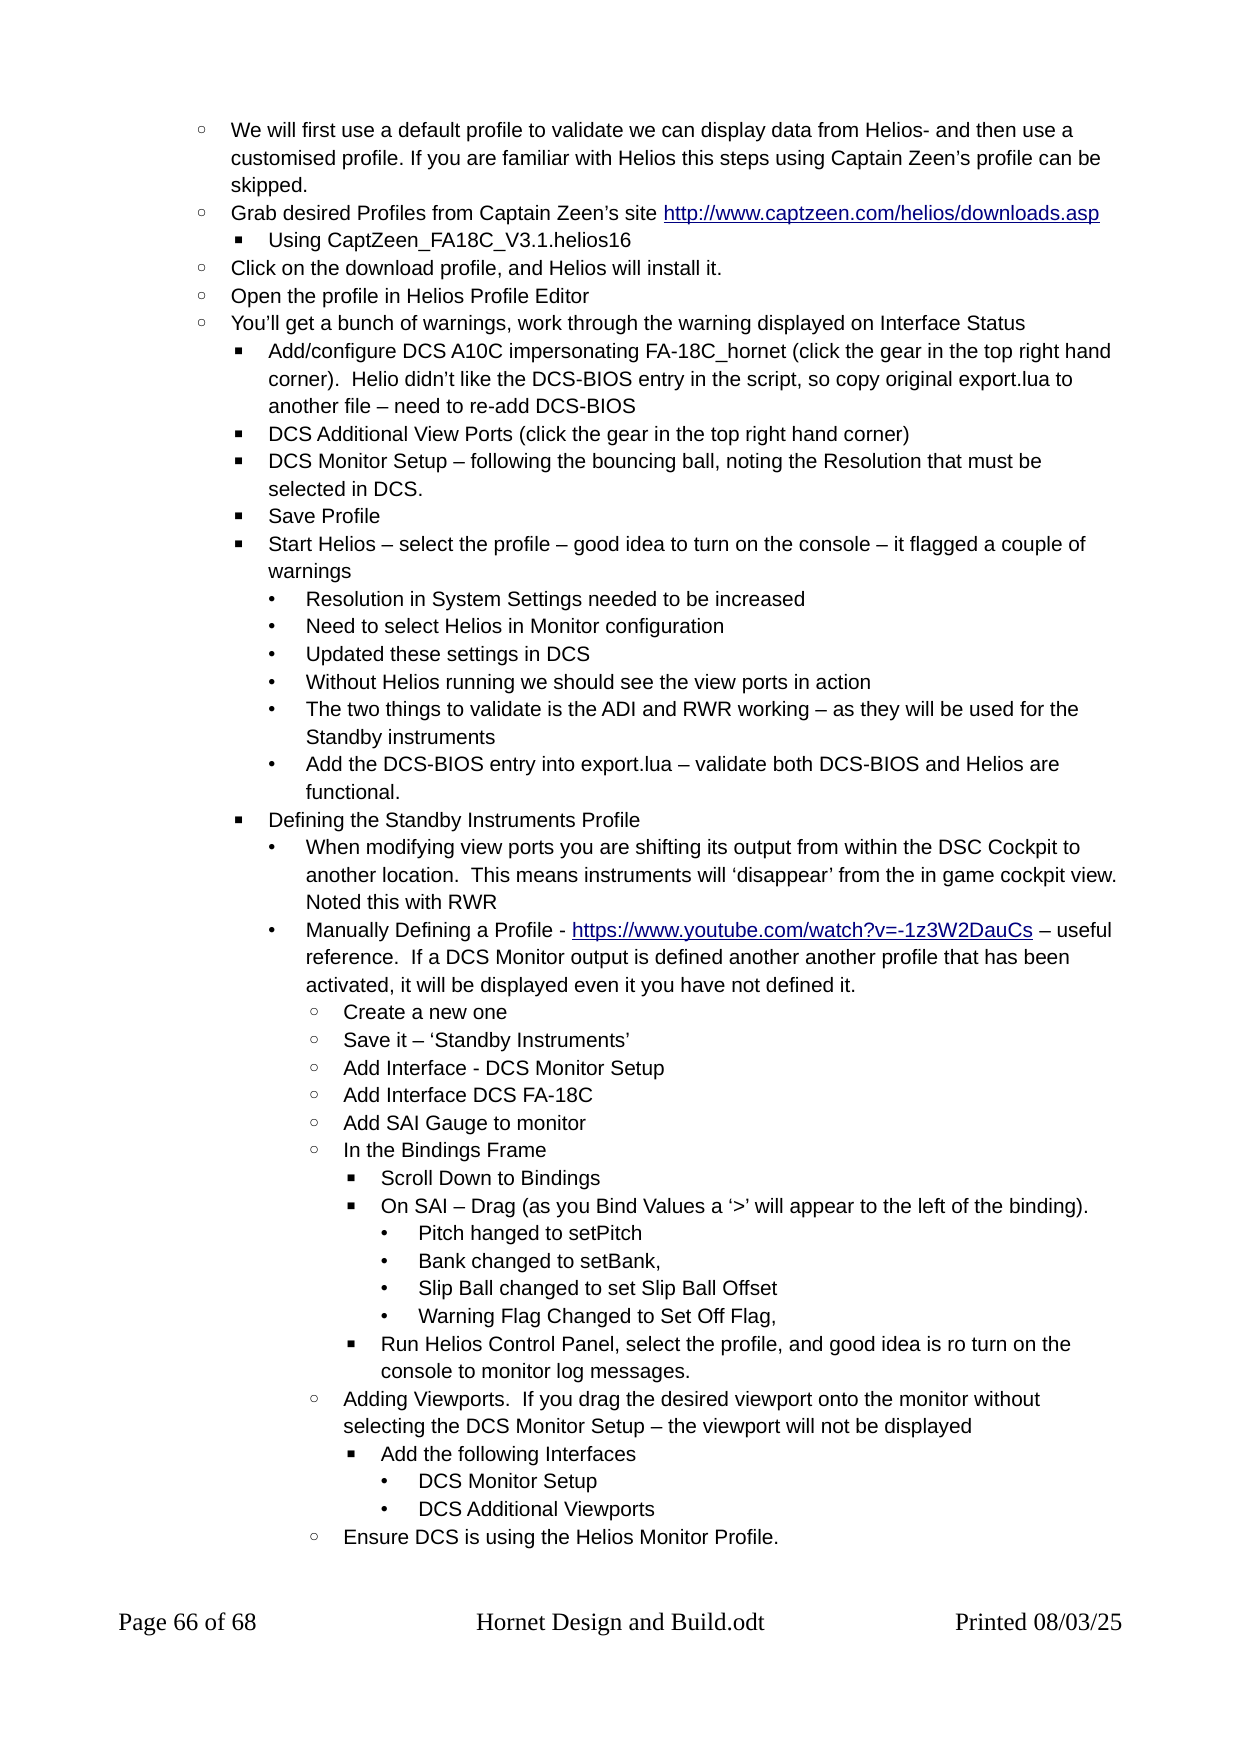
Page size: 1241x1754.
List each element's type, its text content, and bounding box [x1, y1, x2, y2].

list Bank changed to setBank, [381, 1249, 1122, 1273]
list Scroll Down to Bindings [343, 1166, 1122, 1190]
list Create a new one [306, 1000, 1122, 1024]
list Click on the download profile, and Helios will install it. [193, 256, 1122, 280]
list Open the profile in Helios Profile Editor [193, 283, 1122, 308]
list Ensure DCS is using the Helios Monitor Profile. [306, 1524, 1122, 1548]
list Updated these settings in DCS [268, 642, 1122, 666]
list On SAI – Drag (as you Bind Values a ‘>’ will appear to the left of the binding). [343, 1193, 1122, 1217]
list In the Bindings Frame [306, 1138, 1122, 1162]
list Add Interface - DCS Monitor Setup [306, 1055, 1122, 1079]
list Resolution in System Settings needed to be increased [268, 587, 1122, 611]
list Pitch hanged to setPitch [381, 1221, 1122, 1245]
list Run Helios Control Panel, select the profile, and good idea is ro turn on the console to monitor log messages. [343, 1331, 1122, 1383]
list Add the DCS-BIOS entry into export.lua – validate both DCS-BIOS and Helios are functional. [268, 752, 1122, 804]
list Start Helios – select the profile – good idea to turn on the console – it flagged a couple of warnings [231, 532, 1122, 583]
list When modifying view ports you are shifting its output from within the DSC Cockpit to another location. This means instruments will ‘disappear’ from the in game cockpit view. Noted this with RWR [268, 835, 1122, 914]
list Warning Flag Changed to Set Off Flag, [381, 1304, 1122, 1328]
list Add SAI Gauge to monitor [306, 1111, 1122, 1135]
list Add the following Interfaces [343, 1442, 1122, 1466]
list Defining the Standby Instruments Profile [231, 807, 1122, 831]
list DCS Additional View Ports (click the gear in the top right hand corner) [231, 421, 1122, 445]
list DCS Monitor Setup – following the bouncing ball, noting the Resolution that must be selected in DCS. [231, 449, 1122, 501]
list We will first use a default profile to validate we can display data from Helios- and then use a customised profile. If you are familiar with Helios this steps using Captain Zeen’s profile can be skipped. [193, 118, 1122, 197]
list Add Interface DCS FA-18C [306, 1083, 1122, 1107]
list DCS Monitor Setup [381, 1469, 1122, 1493]
list Slip Ball changed to set Slip Ball Offset [381, 1276, 1122, 1300]
list Grab desired Profiles from Captain Zeen’s site http://www.captzeen.com/helios/downloads.asp [193, 201, 1122, 225]
list Using CaptZeen_FA18C_V3.1.helios16 [231, 228, 1122, 252]
list DCS Additional Viewports [381, 1497, 1122, 1521]
list Need to select Helios in Monitor configuration [268, 614, 1122, 638]
list Add/configure DCS A10C impersonating FA-18C_hornet (click the gear in the top right hand corner). Helio didn’t like the DCS-BIOS entry in the script, so copy original export.lua to another file – need to re-add DCS-BIOS [231, 339, 1122, 418]
list Save it – ‘Standby Instruments’ [306, 1028, 1122, 1052]
list You’ll get a bunch of warnings, work through the warning displayed on Interface Status [193, 311, 1122, 335]
list The two things to validate is the ADI and RWR working – as they will be used for the Standby instruments [268, 697, 1122, 749]
list Manually Defining a Profile - https://www.youtube.com/watch?v=-1z3W2DauCs – useful reference. If a DCS Monitor output is defined another another profile that has been activated, it will be displayed even it you have not defined it. [268, 918, 1122, 997]
list Adding Viewports. If you drag the desired viewport onto the monitor without selecting the DCS Monitor Setup – the viewport will not be displayed [306, 1387, 1122, 1438]
list Save Profile [231, 504, 1122, 528]
list Without Helios running we should see the view ports in action [268, 669, 1122, 694]
